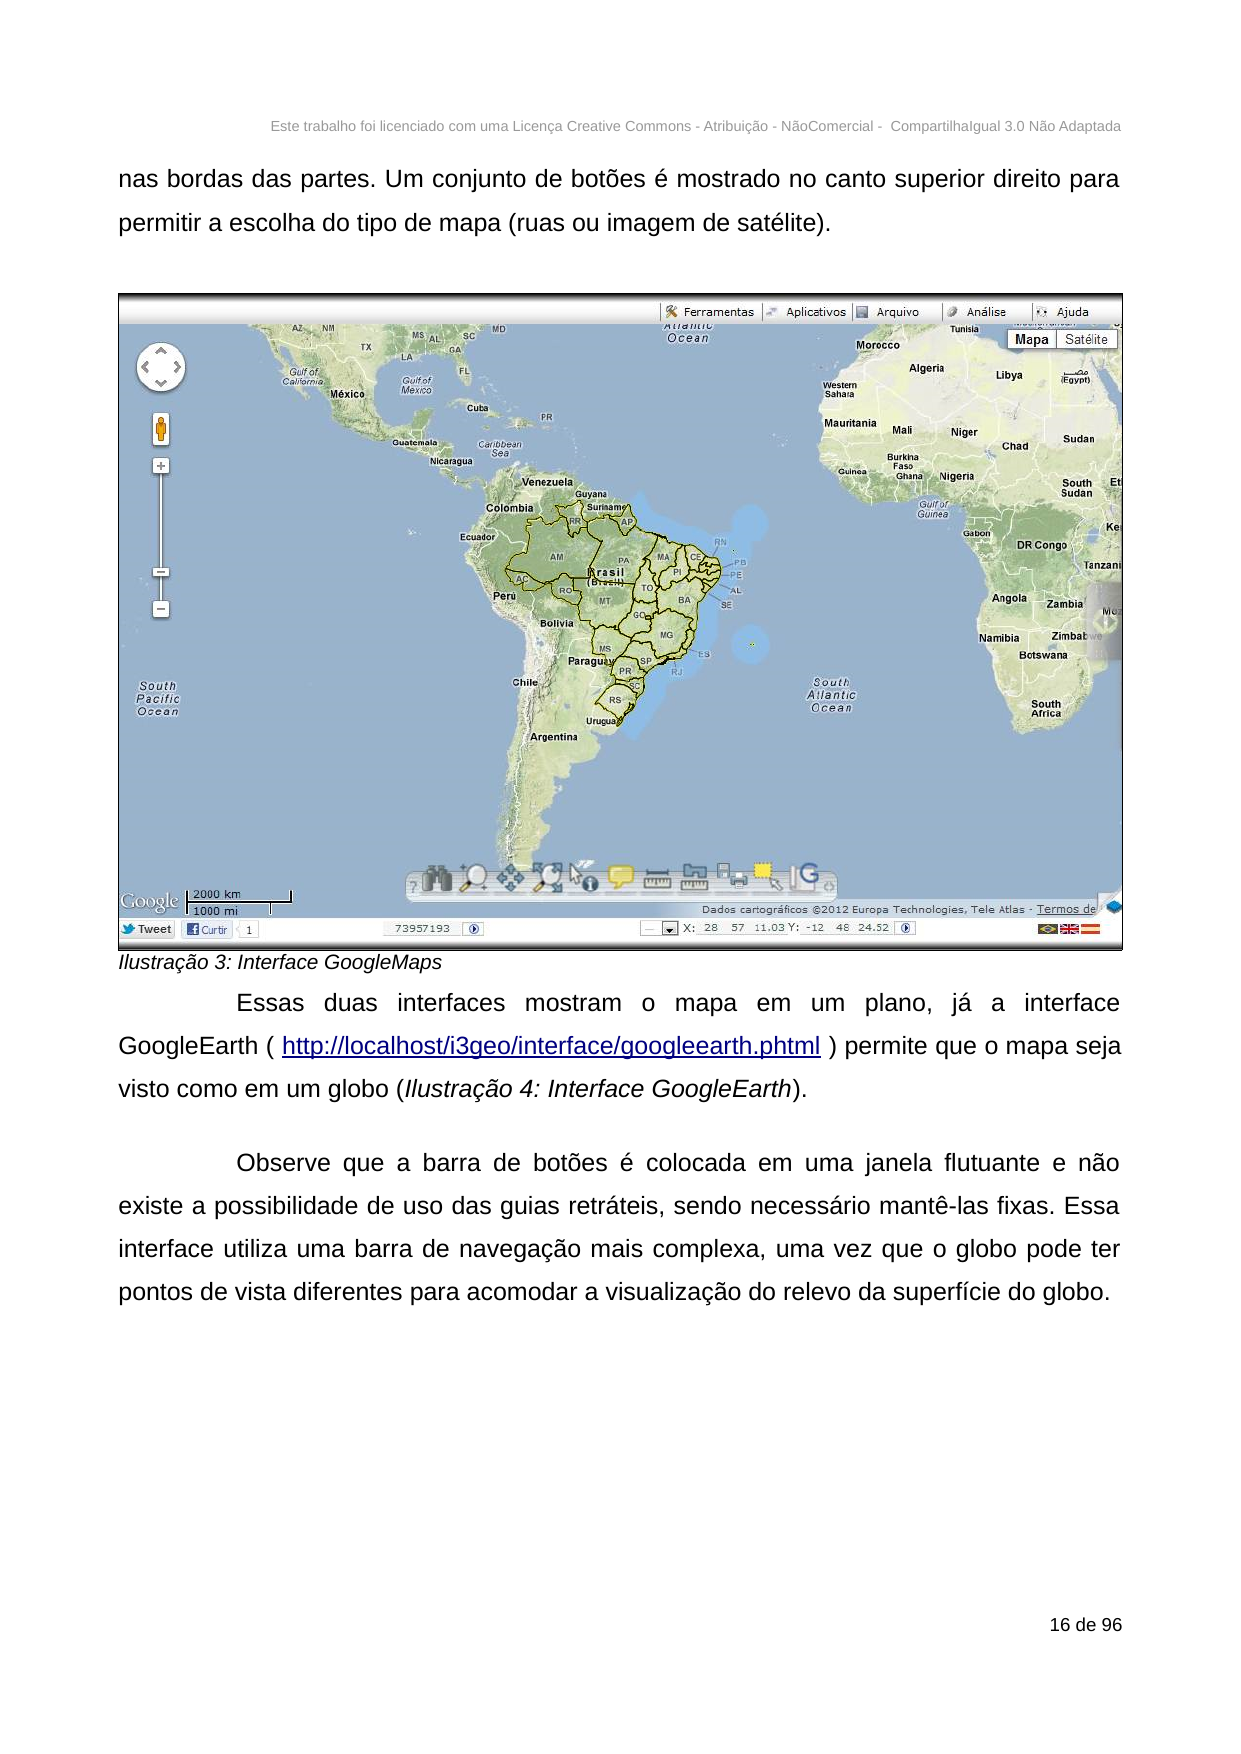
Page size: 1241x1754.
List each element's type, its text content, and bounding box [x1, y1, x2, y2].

picture [119, 294, 1122, 950]
text nas bordas das partes. Um conjunto de botões é mostrado no canto superior direito para permitir a escolha do tipo de mapa (ruas ou imagem de satélite). [118, 164, 1122, 236]
text Ilustração 3: Interface GoogleMaps [118, 951, 1122, 974]
text Observe que a barra de botões é colocada em uma janela flutuante e não existe a possibilidade de uso das guias retráteis, sendo necessário mantê-las fixas. Essa interface utiliza uma barra de navegação mais complexa, uma vez que o globo pode ter pontos de vista diferentes para acomodar a visualização do relevo da superfície do globo. [118, 1148, 1122, 1306]
text Essas duas interfaces mostram o mapa em um plano, já a interface GoogleEarth ( http://localhost/i3geo/interface/googleearth.phtml ) permite que o mapa seja visto como em um globo (Ilustração 4: Interface GoogleEarth). [118, 974, 1122, 1103]
text [118, 281, 1122, 293]
